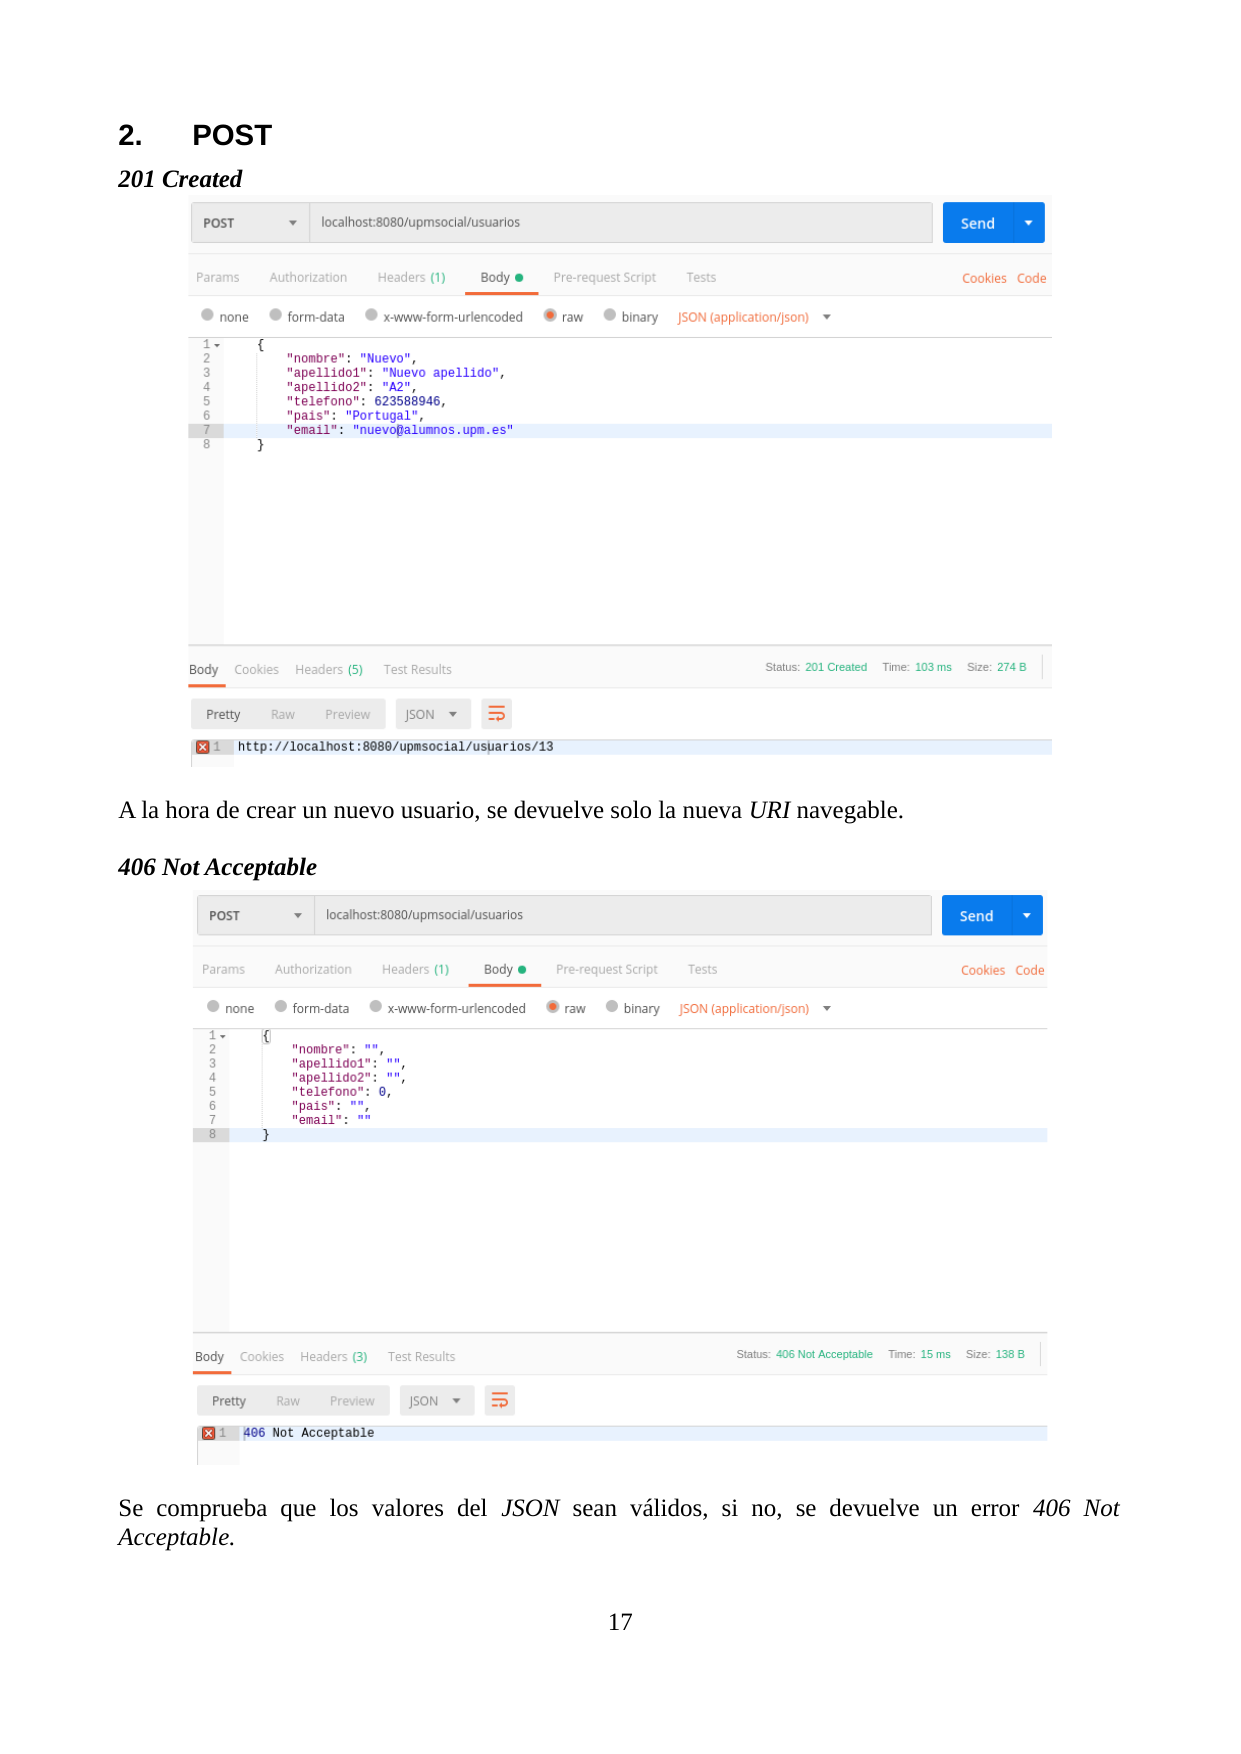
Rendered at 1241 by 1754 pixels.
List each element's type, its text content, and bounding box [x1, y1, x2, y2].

subtitle POST [118, 118, 1122, 152]
text 201 Created [118, 164, 1122, 193]
text Se comprueba que los valores del JSON sean válidos, si no, se devuelve un error 406 Not Acceptable. [118, 1493, 1122, 1551]
picture [192, 890, 1048, 1465]
text A la hora de crear un nuevo usuario, se devuelve solo la nueva URI navegable. [118, 795, 1122, 824]
text 406 Not Acceptable [118, 852, 1122, 881]
picture [188, 195, 1052, 767]
